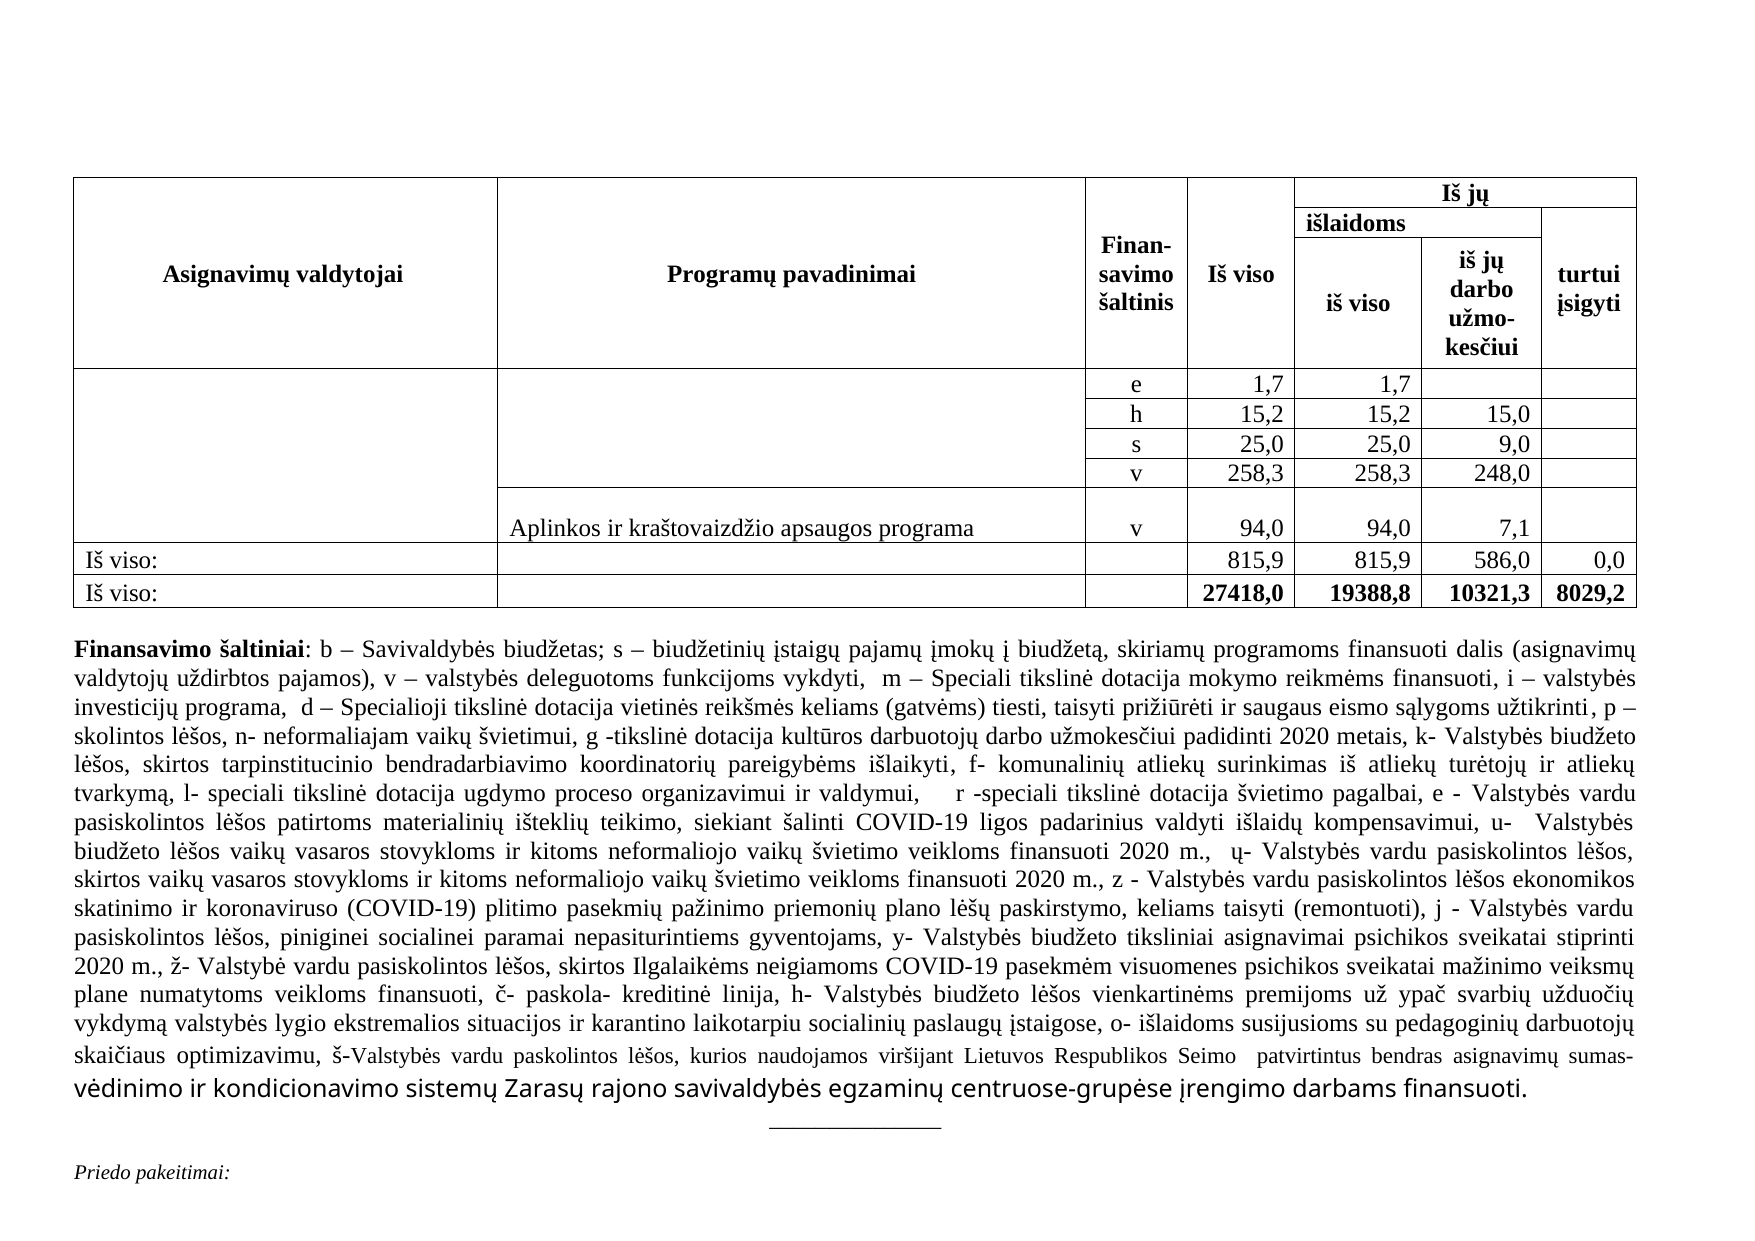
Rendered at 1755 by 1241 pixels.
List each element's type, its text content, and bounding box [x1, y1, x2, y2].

table_header Programų pavadinimai [498, 178, 1085, 368]
table_cell [498, 543, 1085, 574]
table_header Iš viso [1188, 178, 1294, 368]
table_cell 27418,0 [1188, 575, 1294, 607]
table_header Iš jų [1295, 178, 1636, 207]
table_cell e [1086, 369, 1187, 398]
table_cell [1542, 488, 1636, 542]
table_cell 0,0 [1542, 543, 1636, 574]
table_cell [1542, 399, 1636, 428]
table_cell 25,0 [1188, 429, 1294, 457]
table_cell [1422, 369, 1541, 398]
table_header Finan-savimo šaltinis [1086, 178, 1187, 368]
table_cell 815,9 [1188, 543, 1294, 574]
table_cell [498, 369, 1085, 487]
table_cell iš viso [1295, 238, 1421, 368]
table_cell 94,0 [1295, 488, 1421, 542]
table_cell 15,2 [1188, 399, 1294, 428]
text _______________ [74, 1105, 1636, 1132]
table_cell [498, 575, 1085, 607]
table_cell 15,2 [1295, 399, 1421, 428]
table_cell 25,0 [1295, 429, 1421, 457]
table_cell 9,0 [1422, 429, 1541, 457]
table_cell 1,7 [1188, 369, 1294, 398]
table_cell iš jų darbo užmo-kesčiui [1422, 238, 1541, 368]
table_cell 10321,3 [1422, 575, 1541, 607]
table_cell 586,0 [1422, 543, 1541, 574]
table_cell Iš viso: [74, 575, 497, 607]
table_cell 19388,8 [1295, 575, 1421, 607]
table_cell 1,7 [1295, 369, 1421, 398]
table_cell v [1086, 488, 1187, 542]
table_cell 8029,2 [1542, 575, 1636, 607]
table_cell Aplinkos ir kraštovaizdžio apsaugos programa [498, 488, 1085, 542]
table_cell [74, 369, 497, 542]
table_cell v [1086, 459, 1187, 487]
table_cell [1542, 429, 1636, 457]
table_cell 815,9 [1295, 543, 1421, 574]
table_cell [1086, 543, 1187, 574]
text Priedo pakeitimai: [74, 1160, 1636, 1184]
table_cell [1086, 575, 1187, 607]
table_cell 15,0 [1422, 399, 1541, 428]
table_cell 94,0 [1188, 488, 1294, 542]
table_cell Iš viso: [74, 543, 497, 574]
table_cell 7,1 [1422, 488, 1541, 542]
table_cell 248,0 [1422, 459, 1541, 487]
table_cell s [1086, 429, 1187, 457]
table_header Asignavimų valdytojai [74, 178, 497, 368]
table_cell išlaidoms [1295, 208, 1541, 237]
text Finansavimo šaltiniai: b – Savivaldybės biudžetas; s – biudžetinių įstaigų pajamų įmokų į biudžetą, skiriamų programoms finansuoti dalis (asignavimų valdytojų uždirbtos pajamos), v – valstybės deleguotoms funkcijoms vykdyti, m – Speciali tikslinė dotacija mokymo reikmėms finansuoti, i – valstybės investicijų programa, d – Specialioji tikslinė dotacija vietinės reikšmės keliams (gatvėms) tiesti, taisyti prižiūrėti ir saugaus eismo sąlygoms užtikrinti, p – skolintos lėšos, n- neformaliajam vaikų švietimui, g -tikslinė dotacija kultūros darbuotojų darbo užmokesčiui padidinti 2020 metais, k- Valstybės biudžeto lėšos, skirtos tarpinstitucinio bendradarbiavimo koordinatorių pareigybėms išlaikyti, f- komunalinių atliekų surinkimas iš atliekų turėtojų ir atliekų tvarkymą, l- speciali tikslinė dotacija ugdymo proceso organizavimui ir valdymui, r -speciali tikslinė dotacija švietimo pagalbai, e - Valstybės vardu pasiskolintos lėšos patirtoms materialinių išteklių teikimo, siekiant šalinti COVID-19 ligos padarinius valdyti išlaidų kompensavimui, u- Valstybės biudžeto lėšos vaikų vasaros stovykloms ir kitoms neformaliojo vaikų švietimo veikloms finansuoti 2020 m., ų- Valstybės vardu pasiskolintos lėšos, skirtos vaikų vasaros stovykloms ir kitoms neformaliojo vaikų švietimo veikloms finansuoti 2020 m., z - Valstybės vardu pasiskolintos lėšos ekonomikos skatinimo ir koronaviruso (COVID-19) plitimo pasekmių pažinimo priemonių plano lėšų paskirstymo, keliams taisyti (remontuoti), j - Valstybės vardu pasiskolintos lėšos, piniginei socialinei paramai nepasiturintiems gyventojams, y- Valstybės biudžeto tiksliniai asignavimai psichikos sveikatai stiprinti 2020 m., ž- Valstybė vardu pasiskolintos lėšos, skirtos Ilgalaikėms neigiamoms COVID-19 pasekmėm visuomenes psichikos sveikatai mažinimo veiksmų plane numatytoms veikloms finansuoti, č- paskola- kreditinė linija, h- Valstybės biudžeto lėšos vienkartinėms premijoms už ypač svarbių užduočių vykdymą valstybės lygio ekstremalios situacijos ir karantino laikotarpiu socialinių paslaugų įstaigose, o- išlaidoms susijusioms su pedagoginių darbuotojų skaičiaus optimizavimu, š-Valstybės vardu paskolintos lėšos, kurios naudojamos viršijant Lietuvos Respublikos Seimo patvirtintus bendras asignavimų sumas- vėdinimo ir kondicionavimo sistemų Zarasų rajono savivaldybės egzaminų centruose-grupėse įrengimo darbams finansuoti. [74, 634, 1636, 1105]
table_cell [1542, 369, 1636, 398]
table_cell 258,3 [1295, 459, 1421, 487]
table_cell [1542, 459, 1636, 487]
table_cell h [1086, 399, 1187, 428]
table_cell 258,3 [1188, 459, 1294, 487]
table_cell turtui įsigyti [1542, 208, 1636, 368]
